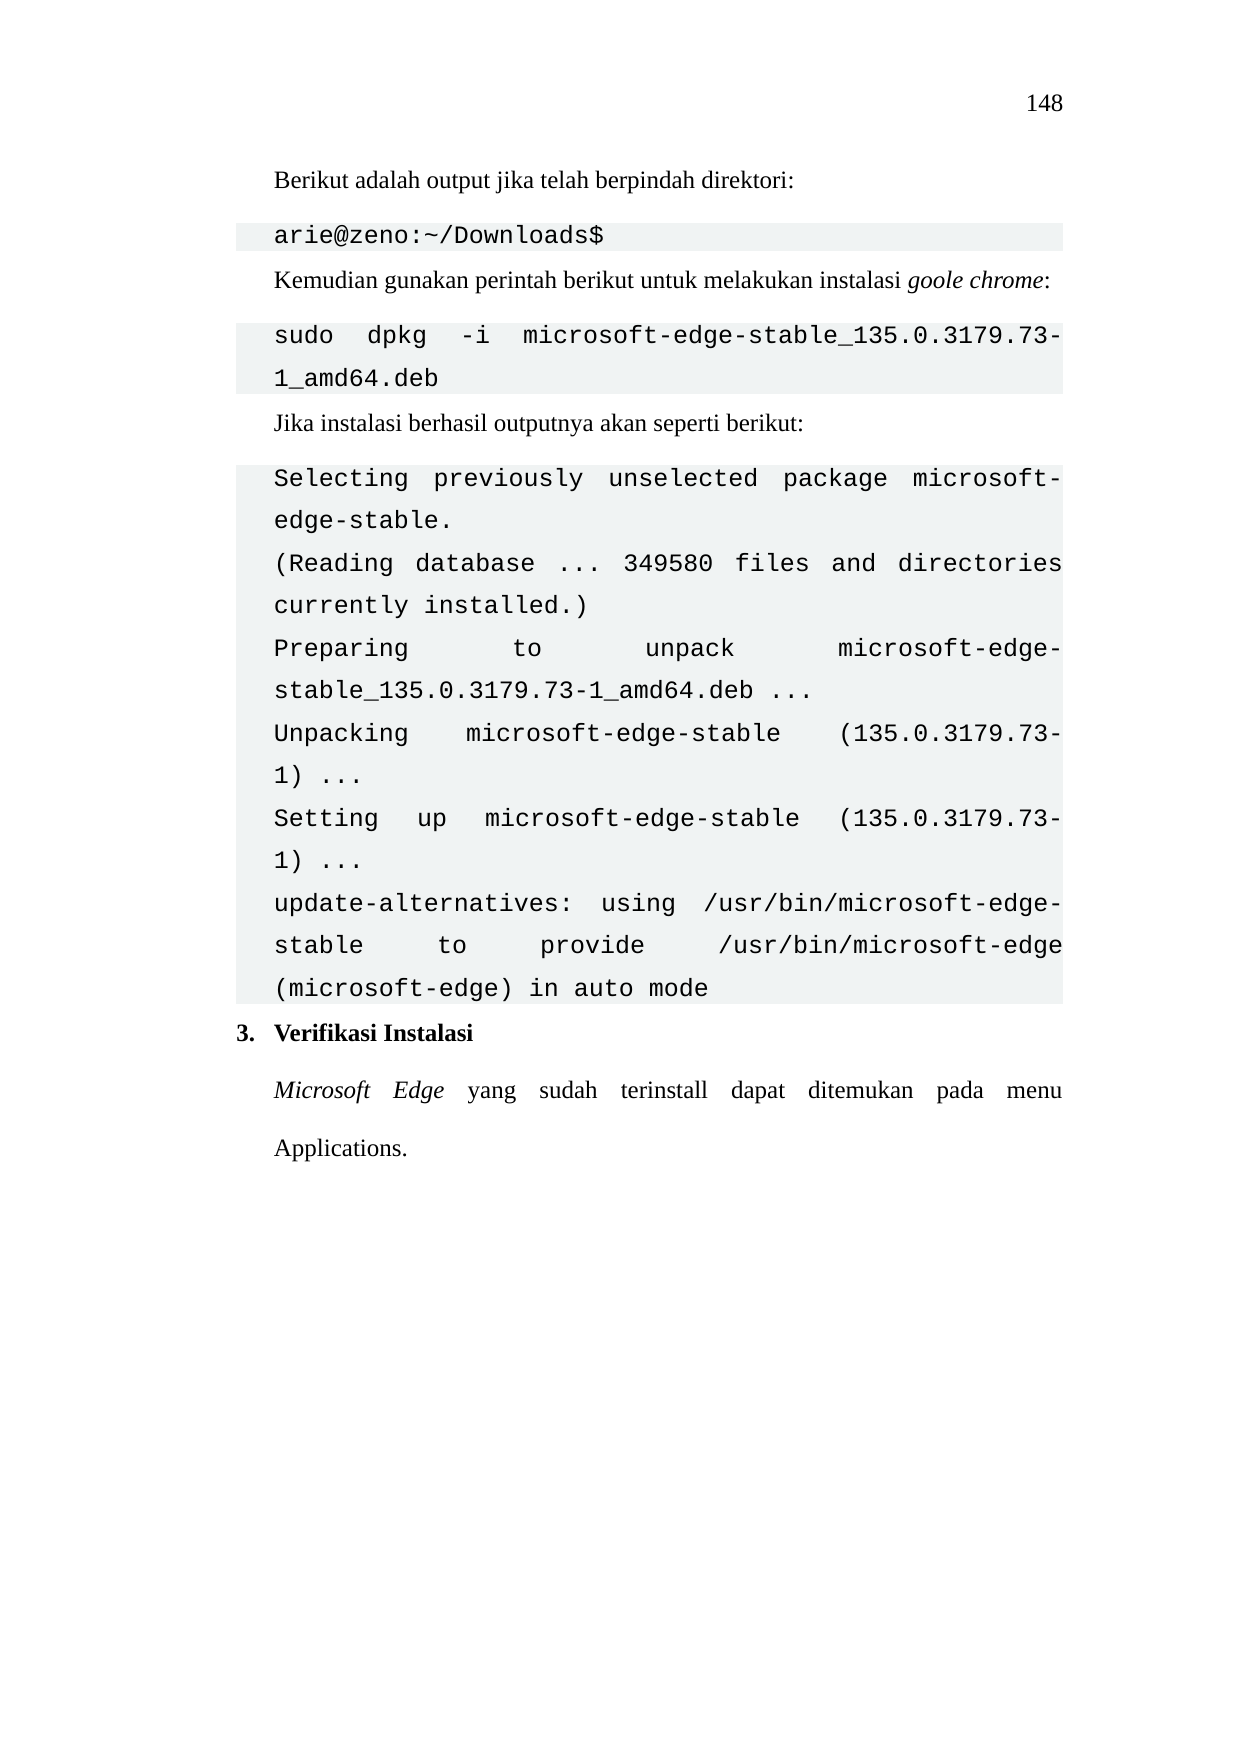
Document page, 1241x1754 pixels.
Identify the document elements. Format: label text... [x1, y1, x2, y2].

list Microsoft Edge yang sudah terinstall dapat ditemukan pada menu Applications. [236, 1075, 1063, 1162]
list sudo dpkg -i microsoft-edge-stable_135.0.3179.73-1_amd64.deb [236, 323, 1063, 394]
list (Reading database ... 349580 files and directories currently installed.) [236, 550, 1063, 621]
list arie@zeno:~/Downloads$ [236, 223, 1063, 251]
list Unpacking microsoft-edge-stable (135.0.3179.73-1) ... [236, 720, 1063, 791]
list Berikut adalah output jika telah berpindah direktori: [236, 165, 1063, 194]
list Kemudian gunakan perintah berikut untuk melakukan instalasi goole chrome: [236, 265, 1063, 294]
list Jika instalasi berhasil outputnya akan seperti berikut: [236, 408, 1063, 437]
list Verifikasi Instalasi [236, 1018, 1063, 1047]
list Selecting previously unselected package microsoft-edge-stable. [236, 465, 1063, 536]
list Setting up microsoft-edge-stable (135.0.3179.73-1) ... [236, 805, 1063, 876]
list update-alternatives: using /usr/bin/microsoft-edge-stable to provide /usr/bin/microsoft-edge (microsoft-edge) in auto mode [236, 890, 1063, 1004]
list Preparing to unpack microsoft-edge-stable_135.0.3179.73-1_amd64.deb ... [236, 635, 1063, 706]
